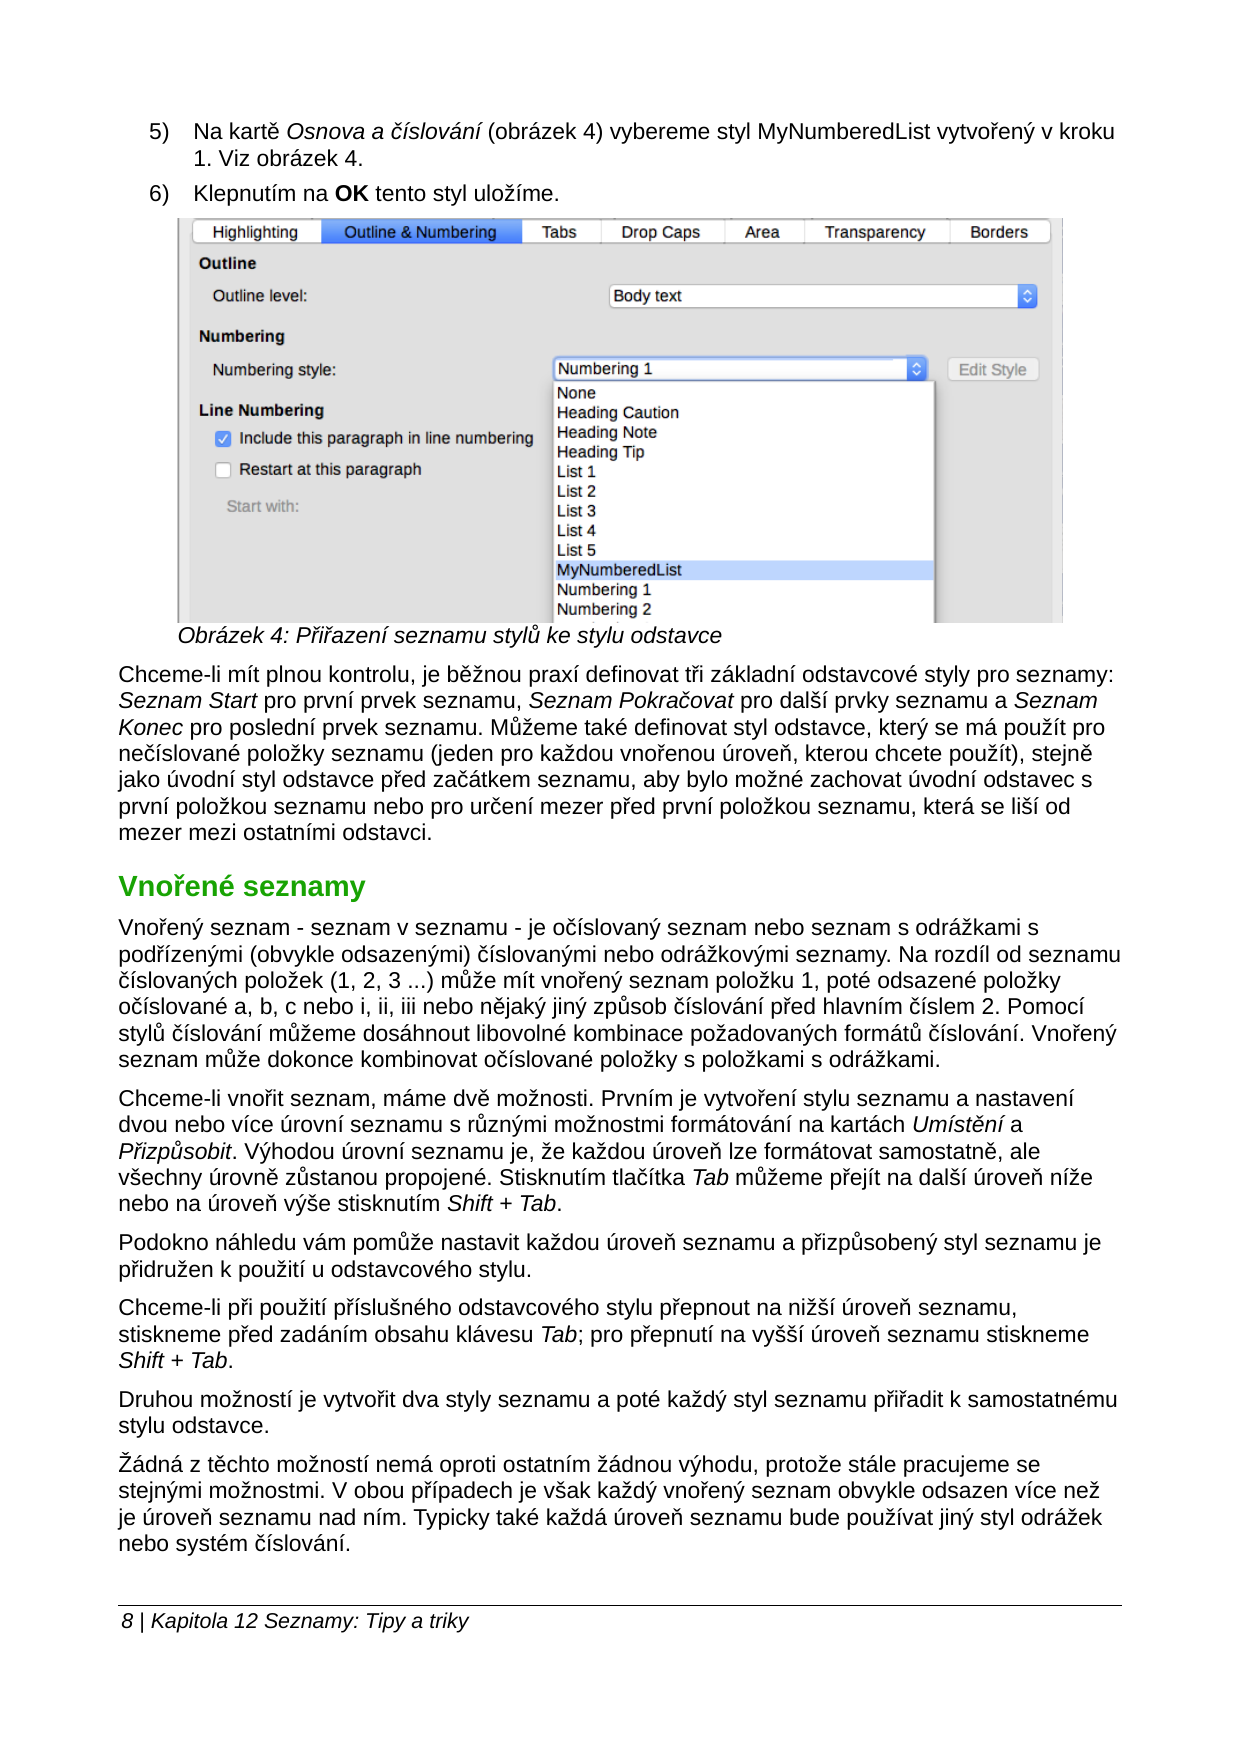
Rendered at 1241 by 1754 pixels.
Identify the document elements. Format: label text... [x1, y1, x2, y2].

text Chceme-li mít plnou kontrolu, je běžnou praxí definovat tři základní odstavcové styly pro seznamy: Seznam Start pro první prvek seznamu, Seznam Pokračovat pro další prvky seznamu a Seznam Konec pro poslední prvek seznamu. Můžeme také definovat styl odstavce, který se má použít pro nečíslované položky seznamu (jeden pro každou vnořenou úroveň, kterou chcete použít), stejně jako úvodní styl odstavce před začátkem seznamu, aby bylo možné zachovat úvodní odstavec s první položkou seznamu nebo pro určení mezer před první položkou seznamu, která se liší od mezer mezi ostatními odstavci. [118, 661, 1122, 845]
text Chceme-li vnořit seznam, máme dvě možnosti. Prvním je vytvoření stylu seznamu a nastavení dvou nebo více úrovní seznamu s různými možnostmi formátování na kartách Umístění a Přizpůsobit. Výhodou úrovní seznamu je, že každou úroveň lze formátovat samostatně, ale všechny úrovně zůstanou propojené. Stisknutím tlačítka Tab můžeme přejít na další úroveň níže nebo na úroveň výše stisknutím Shift + Tab. [118, 1085, 1122, 1217]
text Podokno náhledu vám pomůže nastavit každou úroveň seznamu a přizpůsobený styl seznamu je přidružen k použití u odstavcového stylu. [118, 1229, 1122, 1282]
text Obrázek 4: Přiřazení seznamu stylů ke stylu odstavce [177, 623, 1063, 649]
list Klepnutím na OK tento styl uložíme. [169, 180, 1122, 206]
text Žádná z těchto možností nemá oproti ostatním žádnou výhodu, protože stále pracujeme se stejnými možnostmi. V obou případech je však každý vnořený seznam obvykle odsazen více než je úroveň seznamu nad ním. Typicky také každá úroveň seznamu bude používat jiný styl odrážek nebo systém číslování. [118, 1451, 1122, 1557]
subtitle Vnořené seznamy [118, 869, 1122, 902]
text Druhou možností je vytvořit dva styly seznamu a poté každý styl seznamu přiřadit k samostatnému stylu odstavce. [118, 1386, 1122, 1439]
text Vnořený seznam - seznam v seznamu - je očíslovaný seznam nebo seznam s odrážkami s podřízenými (obvykle odsazenými) číslovanými nebo odrážkovými seznamy. Na rozdíl od seznamu číslovaných položek (1, 2, 3 ...) může mít vnořený seznam položku 1, poté odsazené položky očíslované a, b, c nebo i, ii, iii nebo nějaký jiný způsob číslování před hlavním číslem 2. Pomocí stylů číslování můžeme dosáhnout libovolné kombinace požadovaných formátů číslování. Vnořený seznam může dokonce kombinovat očíslované položky s položkami s odrážkami. [118, 914, 1122, 1072]
picture [177, 218, 1063, 623]
list Na kartě Osnova a číslování (obrázek 4) vybereme styl MyNumberedList vytvořený v kroku 1. Viz obrázek 3. [169, 118, 1122, 171]
text Chceme-li při použití příslušného odstavcového stylu přepnout na nižší úroveň seznamu, stiskneme před zadáním obsahu klávesu Tab; pro přepnutí na vyšší úroveň seznamu stiskneme Shift + Tab. [118, 1294, 1122, 1373]
